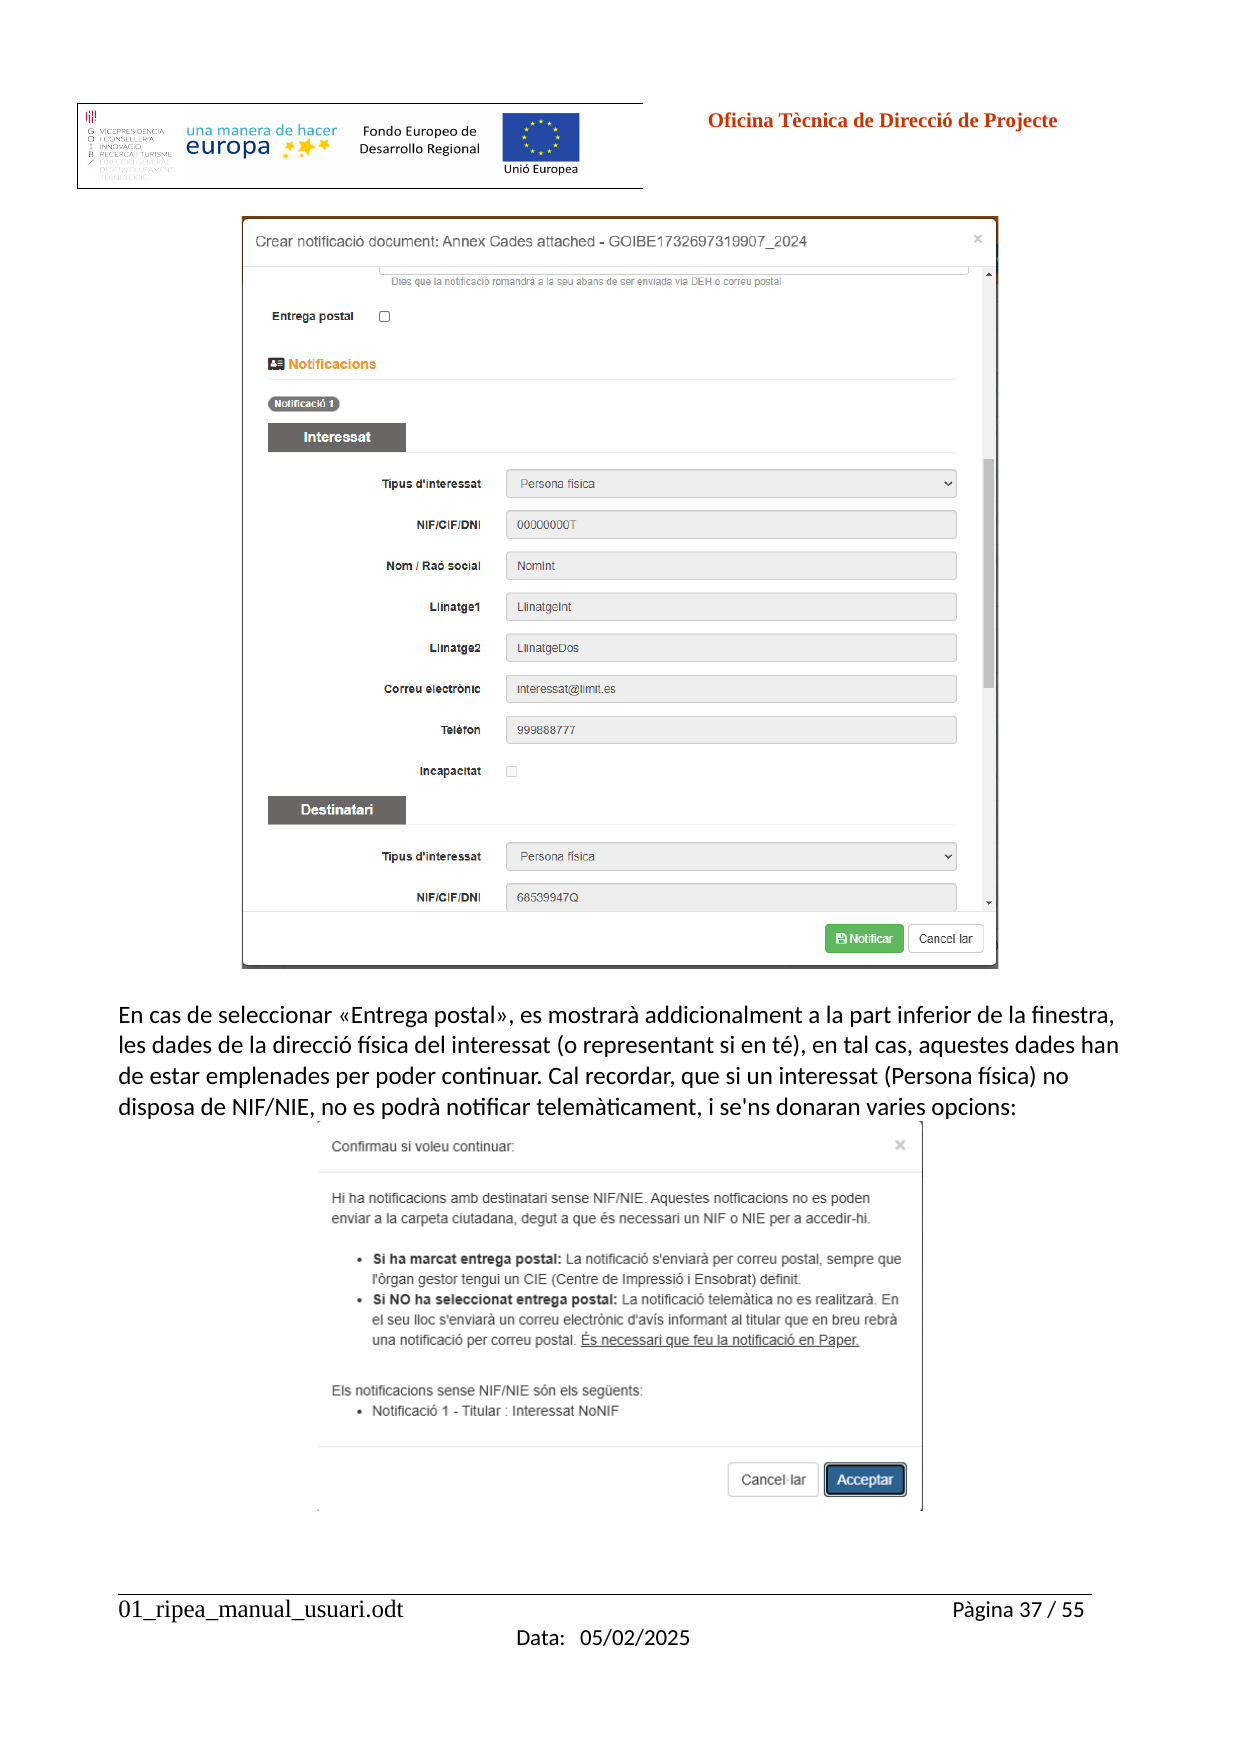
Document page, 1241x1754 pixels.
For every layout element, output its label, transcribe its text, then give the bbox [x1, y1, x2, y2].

text En cas de seleccionar «Entrega postal», es mostrarà addicionalment a la part inferior de la finestra, les dades de la direcció física del interessat (o representant si en té), en tal cas, aquestes dades han de estar emplenades per poder continuar. Cal recordar, que si un interessat (Persona física) no disposa de NIF/NIE, no es podrà notificar telemàticament, i se'ns donaran varies opcions: [118, 999, 1122, 1121]
picture [82, 108, 178, 182]
picture [184, 108, 585, 182]
picture [317, 1121, 923, 1511]
picture [241, 216, 999, 969]
